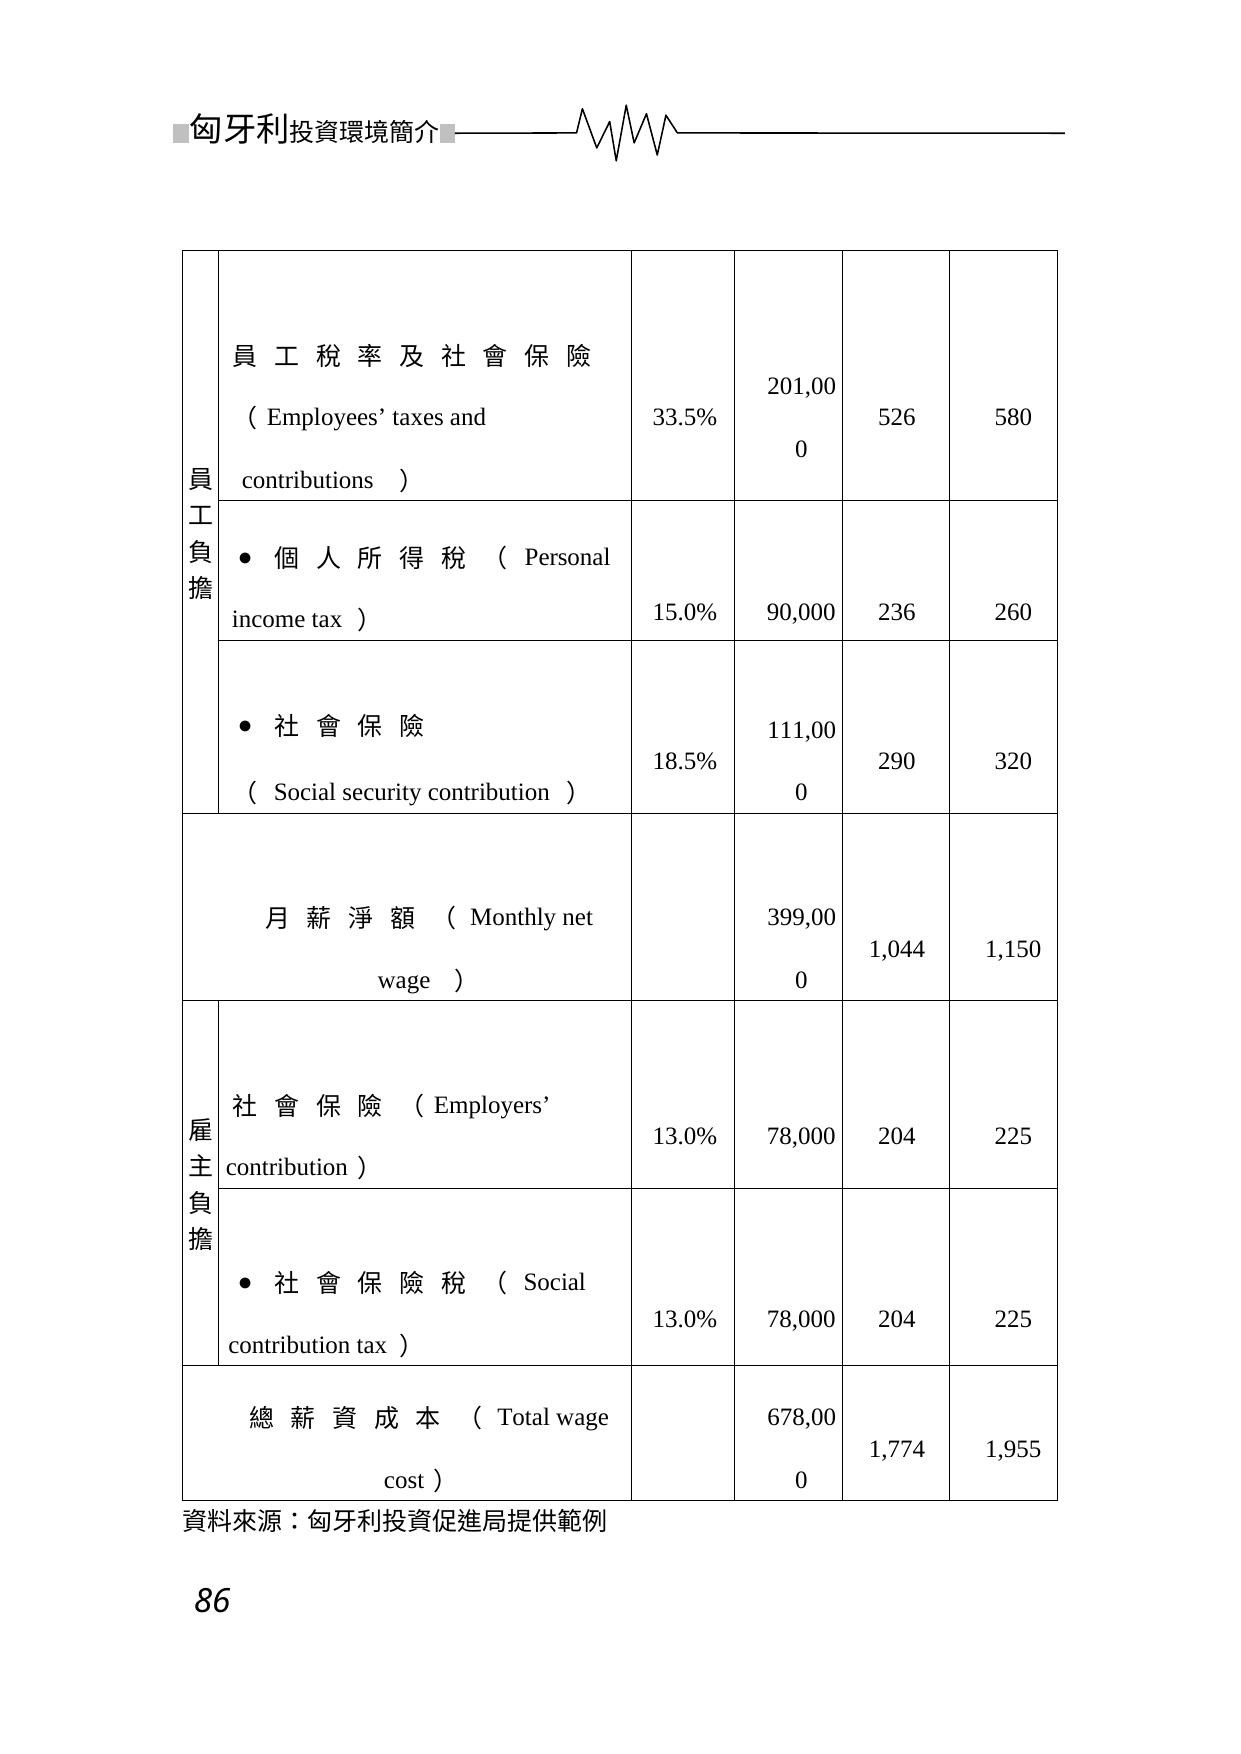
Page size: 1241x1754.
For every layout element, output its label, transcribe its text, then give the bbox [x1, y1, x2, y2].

table_cell 33.5% [632, 251, 734, 500]
table_cell 15.0% [632, 501, 734, 639]
table_cell 204 [843, 1189, 949, 1365]
table_cell 1,774 [843, 1366, 949, 1500]
table_cell 78,000 [735, 1001, 842, 1188]
table_cell 260 [950, 501, 1057, 639]
table_cell 111,000 [735, 641, 842, 813]
table_cell ●社會保險稅（Social contribution tax） [219, 1189, 631, 1365]
table_cell 1,150 [950, 814, 1057, 1000]
table_cell 90,000 [735, 501, 842, 639]
table_cell 204 [843, 1001, 949, 1188]
table_cell 1,044 [843, 814, 949, 1000]
table_cell 225 [950, 1189, 1057, 1365]
table_cell 月薪淨額（Monthly net wage） [183, 814, 631, 1000]
table_cell 社會保險（Employers’ contribution） [219, 1001, 631, 1188]
table_cell 526 [843, 251, 949, 500]
text 資料來源：匈牙利投資促進局提供範例 [183, 1501, 1058, 1537]
table_cell 225 [950, 1001, 1057, 1188]
table_cell 13.0% [632, 1001, 734, 1188]
table_cell 員工稅率及社會保險 （Employees’ taxes and contributions） [219, 251, 631, 500]
table_cell 290 [843, 641, 949, 813]
table_cell 236 [843, 501, 949, 639]
table_cell 580 [950, 251, 1057, 500]
table_cell 總薪資成本（Total wage cost） [183, 1366, 631, 1500]
table_cell [632, 1366, 734, 1500]
table_cell ●社會保險 （Social security contribution） [219, 641, 631, 813]
table_cell 399,000 [735, 814, 842, 1000]
table_cell 1,955 [950, 1366, 1057, 1500]
table_cell 雇主負擔 [183, 1001, 218, 1365]
table_cell 678,000 [735, 1366, 842, 1500]
table_cell [632, 814, 734, 1000]
table_cell ●個人所得稅（Personal income tax） [219, 501, 631, 639]
table_cell 13.0% [632, 1189, 734, 1365]
table_cell 18.5% [632, 641, 734, 813]
table_cell 78,000 [735, 1189, 842, 1365]
table_cell 320 [950, 641, 1057, 813]
table_cell 201,000 [735, 251, 842, 500]
table_cell 員工負擔 [183, 251, 218, 813]
